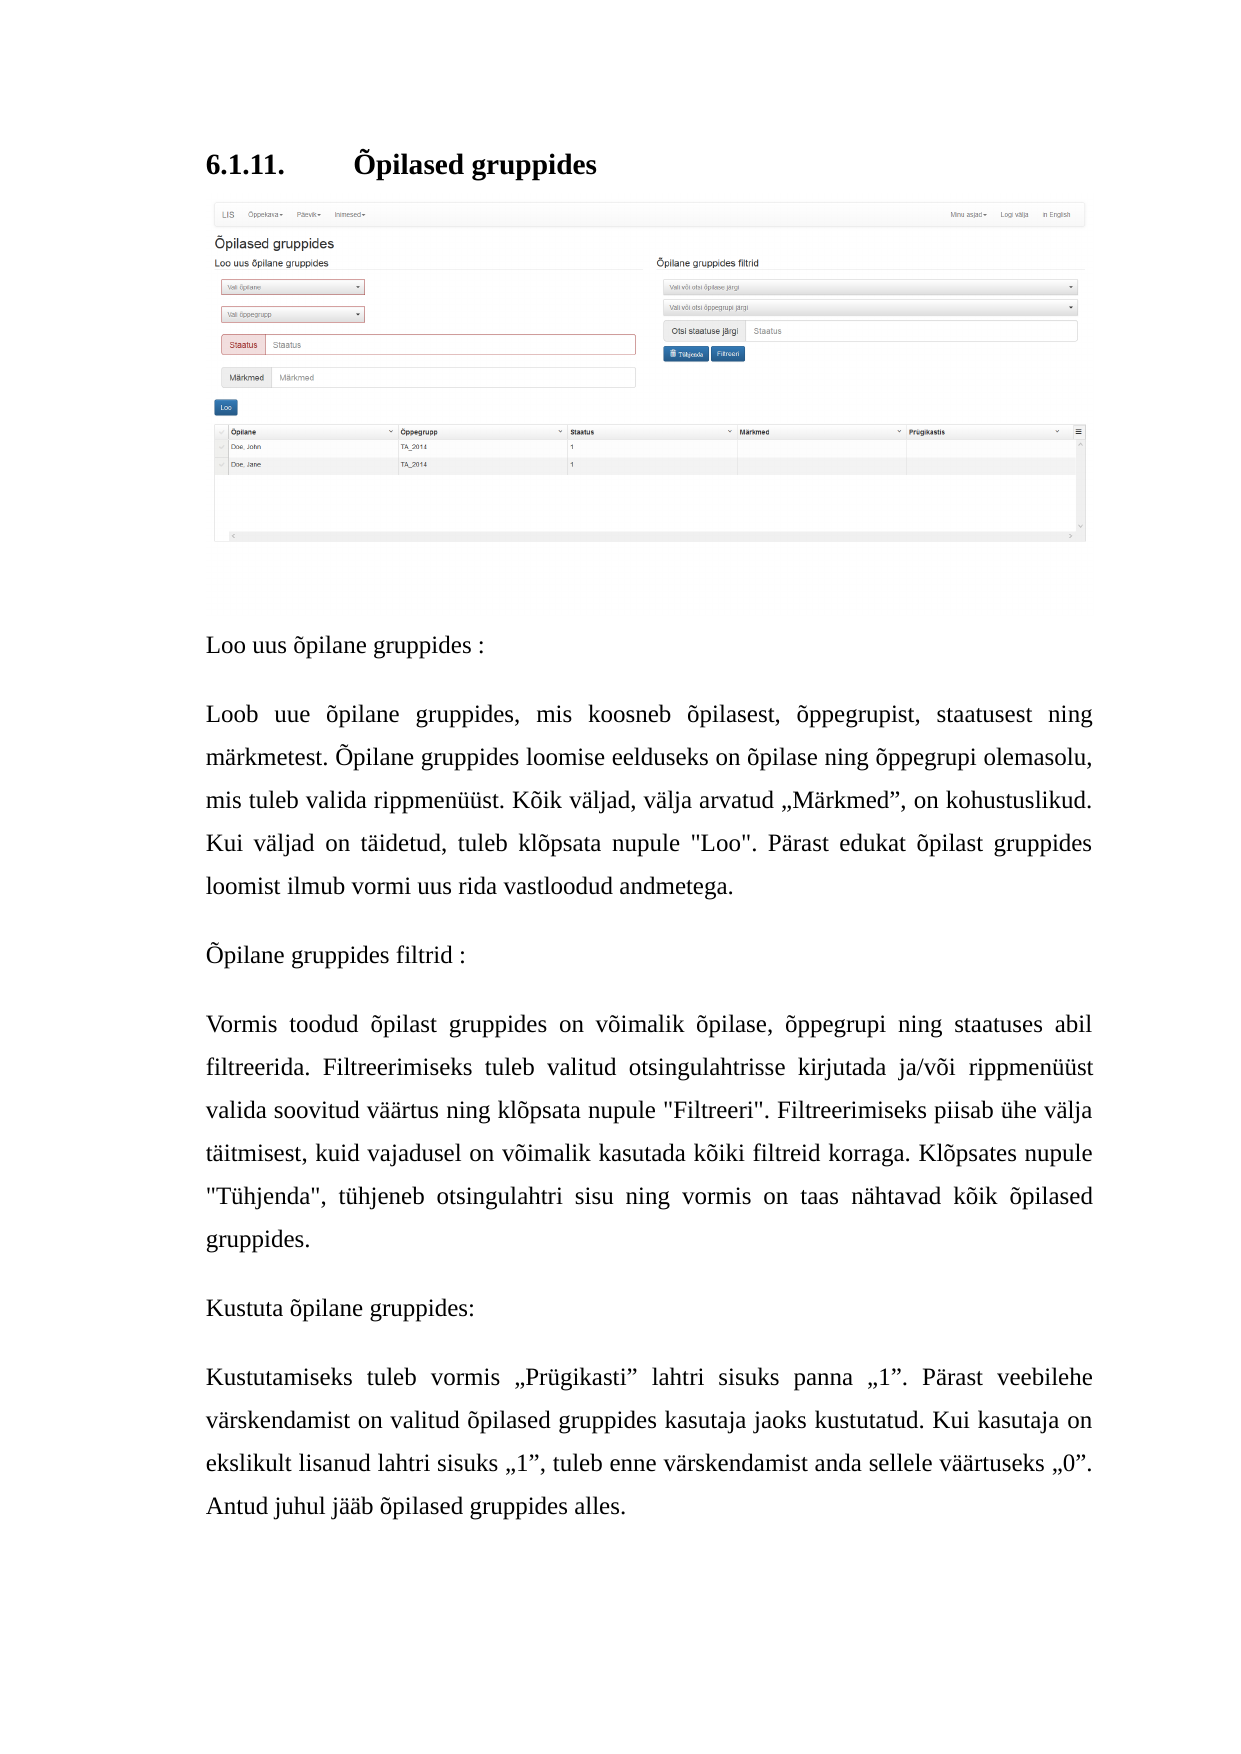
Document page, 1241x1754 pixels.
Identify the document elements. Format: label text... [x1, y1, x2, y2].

text Õpilane gruppides filtrid : [206, 940, 1093, 969]
text Loo uus õpilane gruppides : [206, 616, 1093, 659]
text Kustuta õpilane gruppides: [206, 1293, 1093, 1322]
text Loob uue õpilane gruppides, mis koosneb õpilasest, õppegrupist, staatusest ning märkmetest. Õpilane gruppides loomise eelduseks on õpilase ning õppegrupi olemasolu, mis tuleb valida rippmenüüst. Kõik väljad, välja arvatud „Märkmed”, on kohustuslikud. Kui väljad on täidetud, tuleb klõpsata nupule "Loo". Pärast edukat õpilast gruppides loomist ilmub vormi uus rida vastloodud andmetega. [206, 699, 1093, 900]
picture [205, 193, 1094, 616]
text Vormis toodud õpilast gruppides on võimalik õpilase, õppegrupi ning staatuses abil filtreerida. Filtreerimiseks tuleb valitud otsingulahtrisse kirjutada ja/või rippmenüüst valida soovitud väärtus ning klõpsata nupule "Filtreeri". Filtreerimiseks piisab ühe välja täitmisest, kuid vajadusel on võimalik kasutada kõiki filtreid korraga. Klõpsates nupule "Tühjenda", tühjeneb otsingulahtri sisu ning vormis on taas nähtavad kõik õpilased gruppides. [206, 1009, 1093, 1253]
subtitle Õpilased gruppides [206, 147, 1093, 181]
text Kustutamiseks tuleb vormis „Prügikasti” lahtri sisuks panna „1”. Pärast veebilehe värskendamist on valitud õpilased gruppides kasutaja jaoks kustutatud. Kui kasutaja on ekslikult lisanud lahtri sisuks „1”, tuleb enne värskendamist anda sellele väärtuseks „0”. Antud juhul jääb õpilased gruppides alles. [206, 1362, 1093, 1520]
